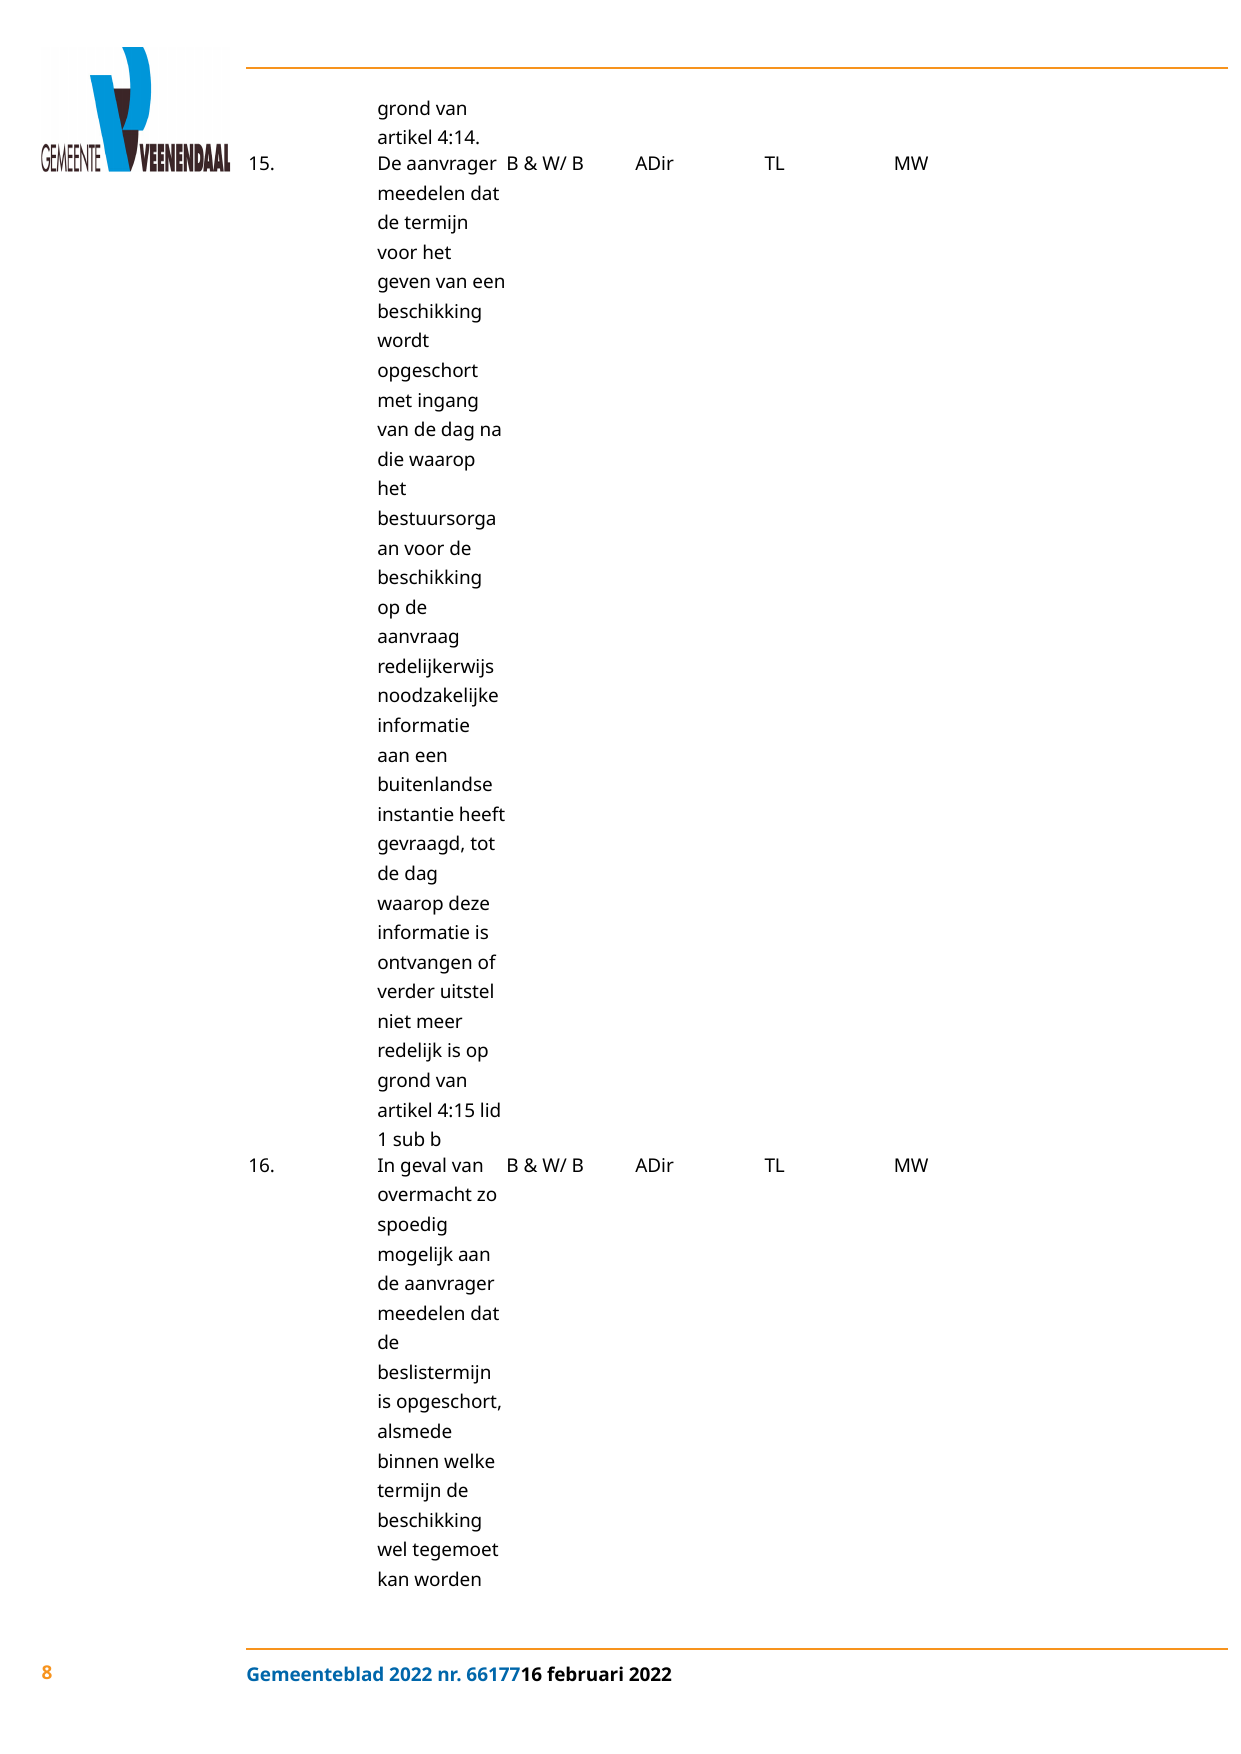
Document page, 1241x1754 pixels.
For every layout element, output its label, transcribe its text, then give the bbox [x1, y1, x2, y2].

table_cell grond van artikel 4:14. [377, 95, 506, 150]
table_cell De aanvrager meedelen dat de termijn voor het geven van een beschikking wordt opgeschort met ingang van de dag na die waarop het bestuursorgaan voor de beschikking op de aanvraag redelijkerwijs noodzakelijke informatie aan een buitenlandse instantie heeft gevraagd, tot de dag waarop deze informatie is ontvangen of verder uitstel niet meer redelijk is op grond van artikel 4:15 lid 1 sub b [377, 150, 506, 1152]
table_cell B & W/ B [506, 150, 635, 1152]
table_cell TL [764, 1152, 893, 1592]
table_cell TL [764, 150, 893, 1152]
table_cell [894, 95, 1022, 150]
table_cell [506, 95, 635, 150]
table_cell [635, 95, 764, 150]
table_cell ADir [635, 150, 764, 1152]
table_cell [1023, 95, 1152, 150]
table_cell In geval van overmacht zo spoedig mogelijk aan de aanvrager meedelen dat de beslistermijn is opgeschort, alsmede binnen welke termijn de beschikking wel tegemoet kan worden [377, 1152, 506, 1592]
table_cell 16. [248, 1152, 377, 1592]
table_cell [1023, 150, 1152, 1152]
table_cell [1023, 1152, 1152, 1592]
table_cell B & W/ B [506, 1152, 635, 1592]
table_cell MW [894, 150, 1022, 1152]
picture [123, 47, 231, 172]
table_cell [764, 95, 893, 150]
table_cell MW [894, 1152, 1022, 1592]
picture [41, 47, 130, 172]
table_cell 15. [248, 150, 377, 1152]
table_cell ADir [635, 1152, 764, 1592]
table_cell [248, 95, 377, 150]
